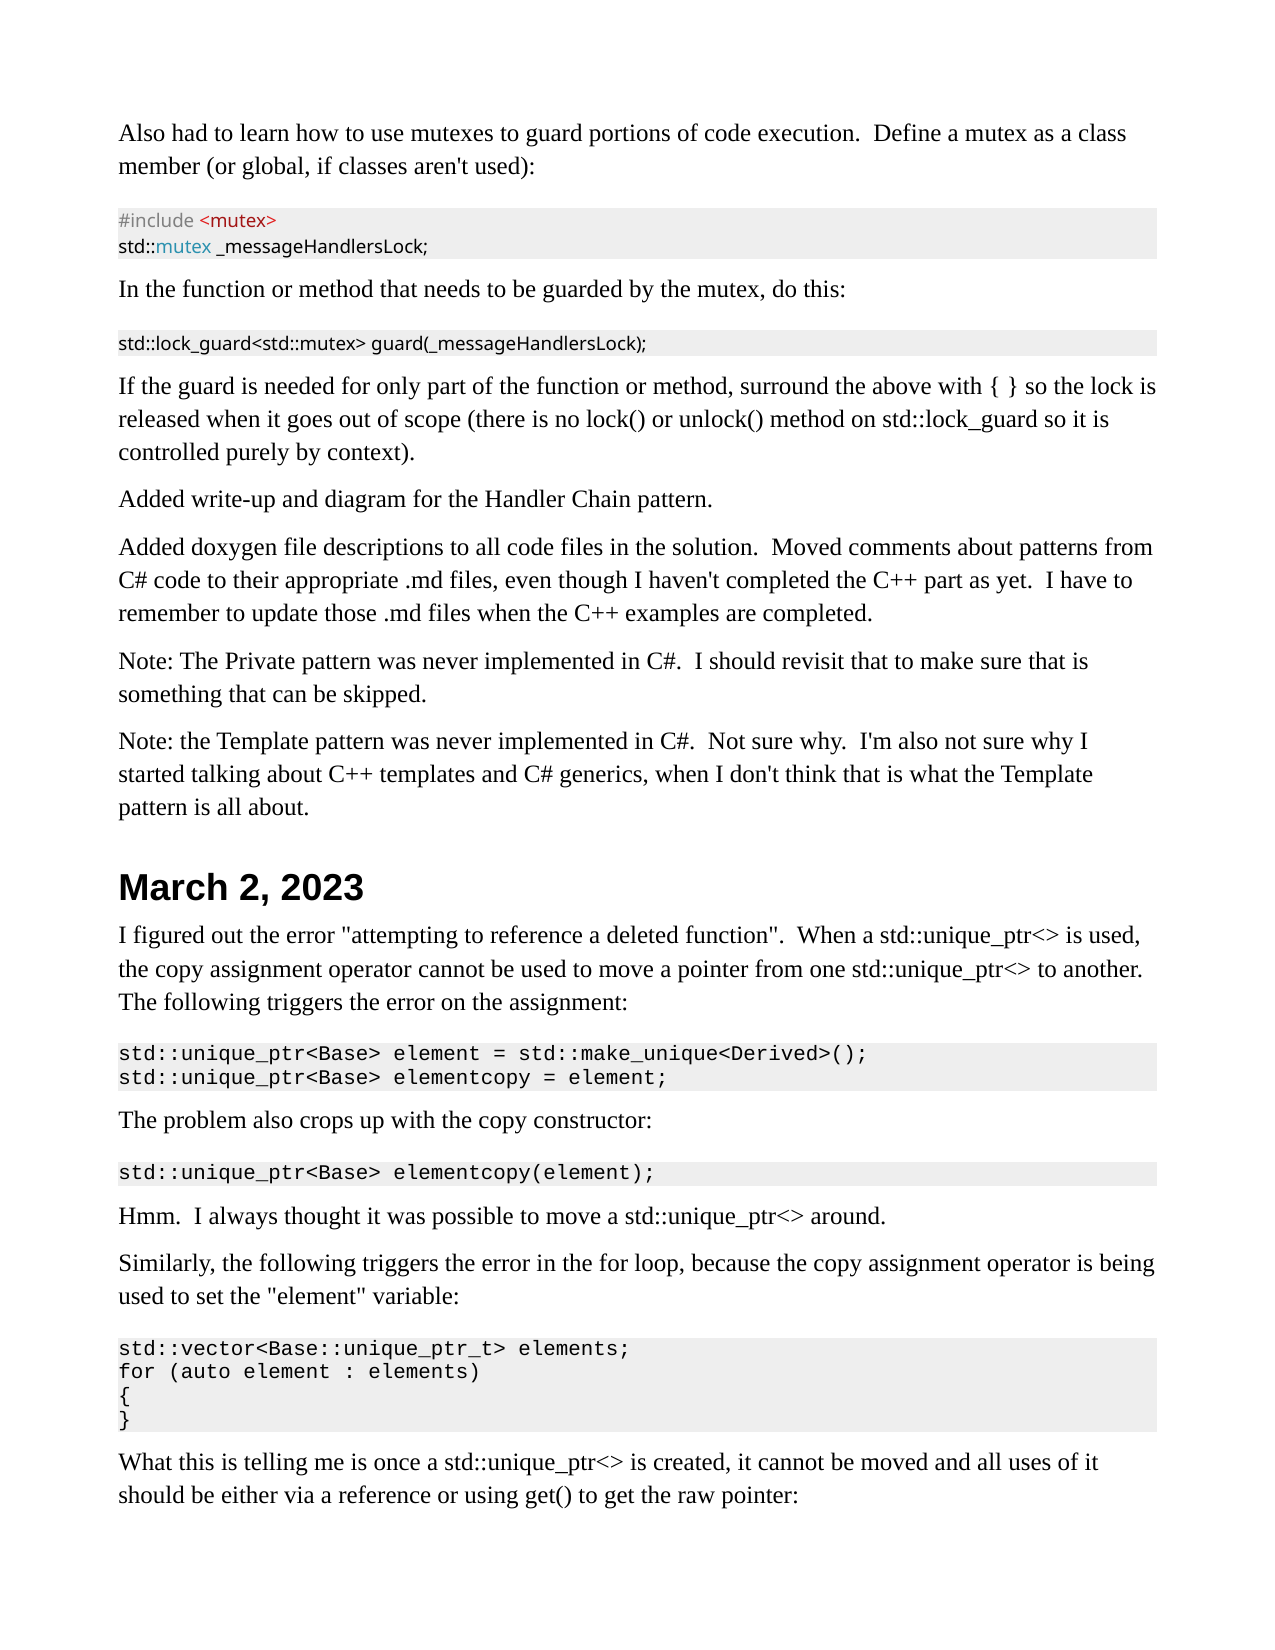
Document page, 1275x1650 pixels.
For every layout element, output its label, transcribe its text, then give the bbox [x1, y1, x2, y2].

text If the guard is needed for only part of the function or method, surround the above with { } so the lock is released when it goes out of scope (there is no lock() or unlock() method on std::lock_guard so it is controlled purely by context). [118, 371, 1157, 466]
text std::mutex _messageHandlersLock; [118, 233, 1157, 259]
text Also had to learn how to use mutexes to guard portions of code execution. Define a mutex as a class member (or global, if classes aren't used): [118, 118, 1157, 180]
text Added write-up and diagram for the Handler Chain pattern. [118, 484, 1157, 513]
text std::unique_ptr<Base> elementcopy = element; [118, 1067, 1157, 1091]
text std::vector<Base::unique_ptr_t> elements; [118, 1338, 1157, 1362]
text Added doxygen file descriptions to all code files in the solution. Moved comments about patterns from C# code to their appropriate .md files, even though I haven't completed the C++ part as yet. I have to remember to update those .md files when the C++ examples are completed. [118, 532, 1157, 627]
text In the function or method that needs to be guarded by the mutex, do this: [118, 274, 1157, 302]
text The problem also crops up with the copy constructor: [118, 1106, 1157, 1134]
text { [118, 1385, 1157, 1409]
text std::unique_ptr<Base> elementcopy(element); [118, 1162, 1157, 1186]
subtitle March 2, 2023 [118, 865, 1157, 908]
text Note: The Private pattern was never implemented in C#. I should revisit that to make sure that is something that can be skipped. [118, 646, 1157, 707]
text for (auto element : elements) [118, 1362, 1157, 1385]
text std::unique_ptr<Base> element = std::make_unique<Derived>(); [118, 1043, 1157, 1067]
text Hmm. I always thought it was possible to move a std::unique_ptr<> around. [118, 1201, 1157, 1229]
text #include <mutex> [118, 208, 1157, 233]
text } [118, 1409, 1157, 1432]
text Note: the Template pattern was never implemented in C#. Not sure why. I'm also not sure why I started talking about C++ templates and C# generics, when I don't think that is what the Template pattern is all about. [118, 726, 1157, 821]
text std::lock_guard<std::mutex> guard(_messageHandlersLock); [118, 330, 1157, 356]
text What this is telling me is once a std::unique_ptr<> is created, it cannot be moved and all uses of it should be either via a reference or using get() to get the raw pointer: [118, 1447, 1157, 1509]
text Similarly, the following triggers the error in the for loop, because the copy assignment operator is being used to set the "element" variable: [118, 1248, 1157, 1310]
text I figured out the error "attempting to reference a deleted function". When a std::unique_ptr<> is used, the copy assignment operator cannot be used to move a pointer from one std::unique_ptr<> to another. The following triggers the error on the assignment: [118, 921, 1157, 1015]
